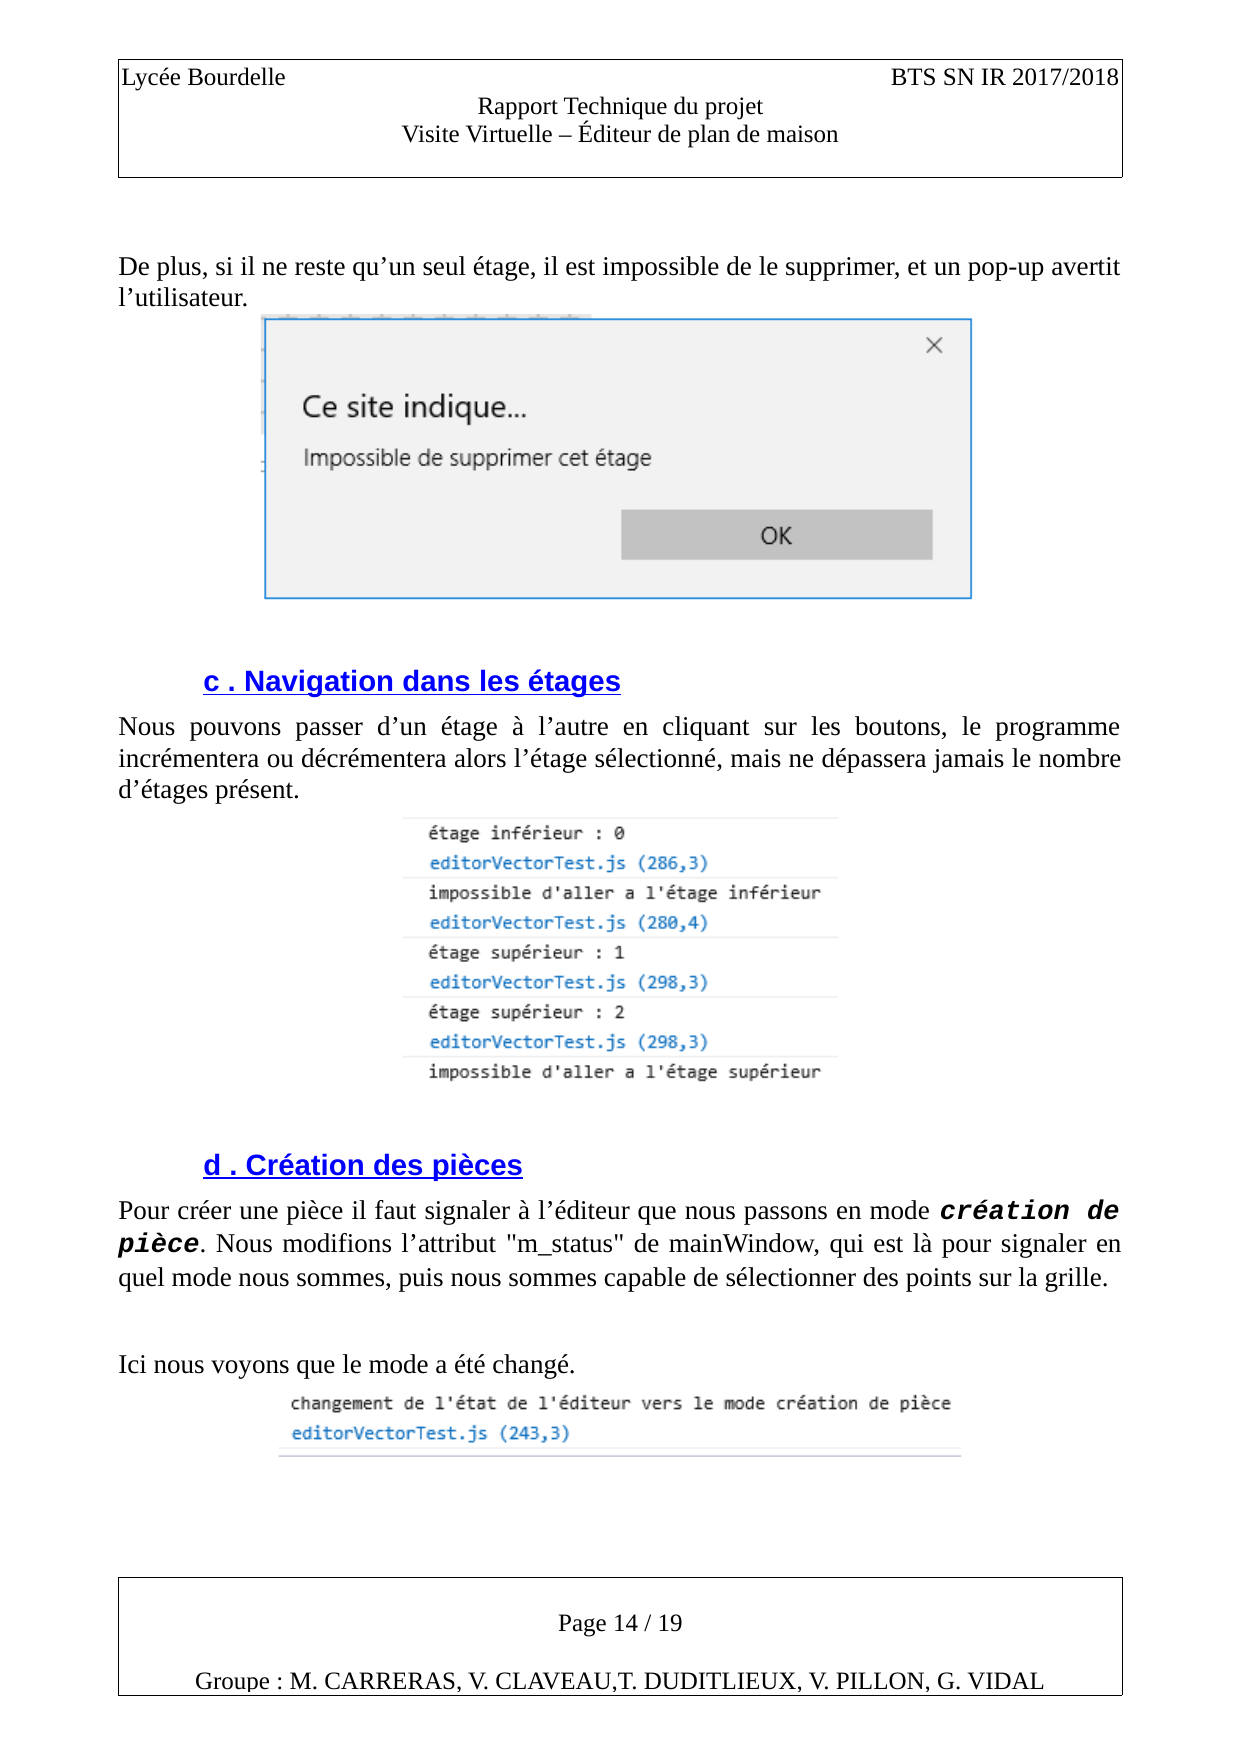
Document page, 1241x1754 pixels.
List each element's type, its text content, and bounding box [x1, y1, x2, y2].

picture [278, 1389, 962, 1457]
text Pour créer une pièce il faut signaler à l’éditeur que nous passons en mode création de pièce. Nous modifions l’attribut "m_status" de mainWindow, qui est là pour signaler en quel mode nous sommes, puis nous sommes capable de sélectionner des points sur la grille. [118, 1194, 1122, 1292]
picture [260, 314, 980, 604]
text De plus, si il ne reste qu’un seul étage, il est impossible de le supprimer, et un pop-up avertit l’utilisateur. [118, 250, 1122, 313]
subtitle d . Création des pièces [203, 1148, 1122, 1182]
subtitle c . Navigation dans les étages [203, 664, 1122, 698]
text Ici nous voyons que le mode a été changé. [118, 1348, 1122, 1379]
text Nous pouvons passer d’un étage à l’autre en cliquant sur les boutons, le programme incrémentera ou décrémentera alors l’étage sélectionné, mais ne dépassera jamais le nombre d’étages présent. [118, 711, 1122, 804]
picture [402, 816, 839, 1088]
